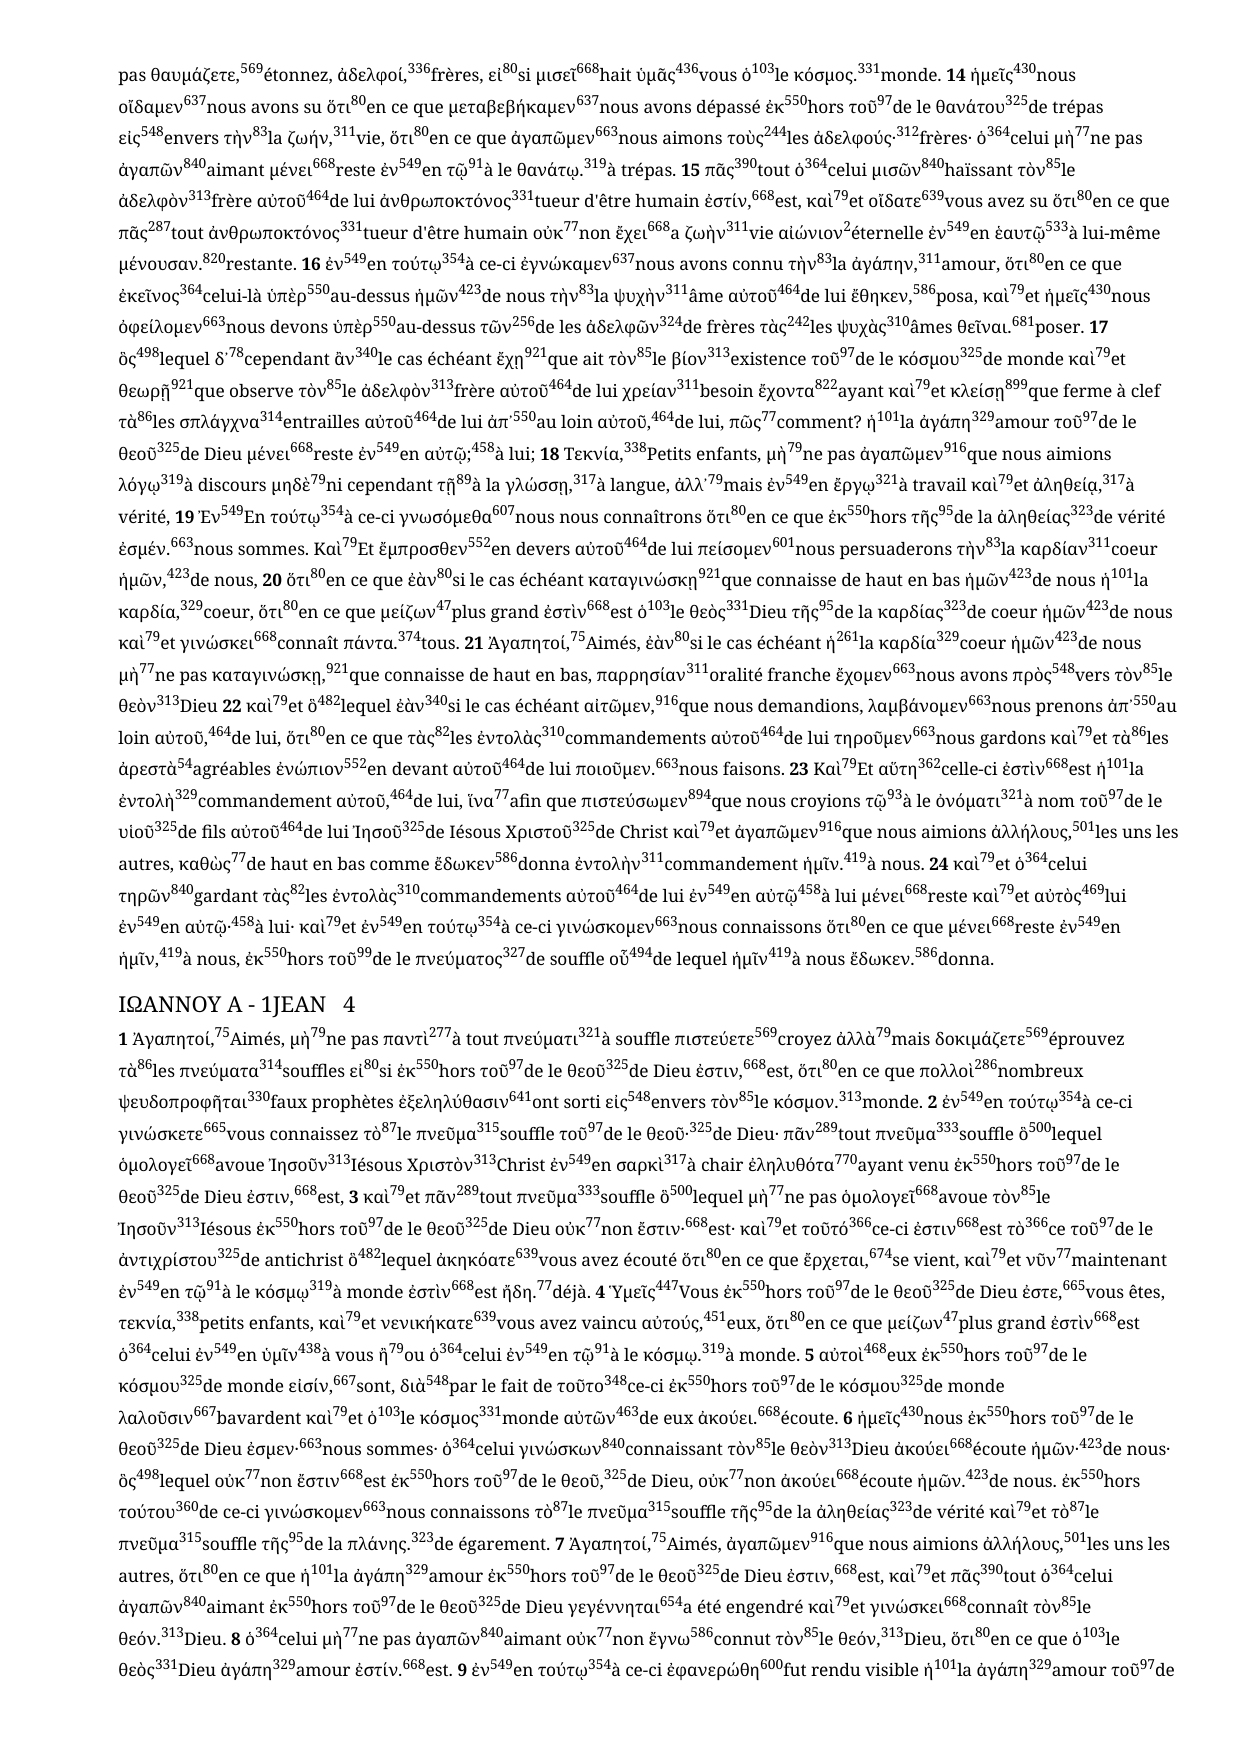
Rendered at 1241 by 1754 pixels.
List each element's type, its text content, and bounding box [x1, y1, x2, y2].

text ΙΩΑΝΝΟΥ Α - 1JEAN 4 [118, 989, 1181, 1019]
text 1 Ἴδετε553Voyez ποταπὴν160de quelle ἀγάπην311amour δέδωκεν642a donné ἡμῖν419à nous ὁ103le πατήρ,331père, ἵνα80afin que τέκνα314enfants θεοῦ325de Dieu κληθῶμεν,906que nous soyons appelé, καὶ79et ἐσμέν.663nous sommes. διὰ548par le fait de τοῦτο348ce-ci ὁ103le κόσμος331monde οὐ77non γινώσκει668connaît ἡμᾶς,416nous, ὅτι80en ce que οὐκ77non ἔγνω586connut αὐτόν.452lui. 2 ἀγαπητοὶ75aimés νῦν77maintenant τέκνα332enfants θεοῦ325de Dieu ἐσμεν,663nous sommes, καὶ79et οὔπω77non encore ἐφανερώθη600fut rendu visible τί412quel ἐσόμεθα.607nous nous serons. οἴδαμεν637nous avons su ὅτι80en ce que ἐὰν80si le cas échéant φανερωθῇ,911que soit rendu visible, ὅμοιοι46semblables αὐτῷ458à lui ἐσόμεθα,607nous nous serons, ὅτι80en ce que ὀψόμεθα607nous nous verrons αὐτόν,452lui, καθώς77de haut en bas comme ἐστιν.668est. 3 καὶ79et πᾶς390tout ὁ364celui ἔχων840ayant τὴν83la ἐλπίδα311espérance ταύτην136celle-ci ἐπ᾽549sur αὐτῷ458à lui ἁγνίζει668consacre ἑαυτόν,528lui-même, καθὼς77de haut en bas comme ἐκεῖνος364celui-là ἁγνός47consacré ἐστιν.668est. 4 Πᾶς390Tout ὁ364celui ποιῶν840faisant τὴν83la ἁμαρτίαν311faute καὶ77aussi τὴν83la ἀνομίαν311illégalité ποιεῖ,668fait, καὶ79et ἡ101la ἁμαρτία329faute ἐστὶν668est ἡ101la ἀνομία.329illégalité. 5 καὶ79et οἴδατε639vous avez su ὅτι80en ce que ἐκεῖνος364celui-là ἐφανερώθη,600fut rendu visible, ἵνα80afin que τὰς82les ἁμαρτίας310fautes ἄρῃ,899que lève, καὶ79et ἁμαρτία329faute ἐν549en αὐτῷ458à lui οὐκ77non ἔστιν.668est. 6 πᾶς287tout ὁ364celui ἐν549en αὐτῷ458à lui μένων840restant οὐχ77non ἁμαρτάνει·668faute· πᾶς390tout ὁ364celui ἁμαρτάνων840fautant οὐχ77non ἑώρακεν642a vu αὐτὸν452lui οὐδὲ79non cependant ἔγνωκεν642a connu αὐτόν.452lui. 7 Τεκνία,338Petits enfants, μηδεὶς390pas un πλανάτω572égare ὑμᾶς·436vous· ὁ364celui ποιῶν840faisant τὴν83la δικαιοσύνην311justice δίκαιός47juste ἐστιν,668est, καθὼς77de haut en bas comme ἐκεῖνος364celui-là δίκαιός47juste ἐστιν·668est· 8 ὁ364celui ποιῶν840faisant τὴν83la ἁμαρτίαν311faute ἐκ550hors τοῦ97de le διαβόλου65de diable ἐστίν,668est, ὅτι80en ce que ἀπ᾽550au loin ἀρχῆς323de origine ὁ103le διάβολος71diable ἁμαρτάνει.668faute. εἰς548envers τοῦτο348ce-ci ἐφανερώθη600fut rendu visible ὁ103le υἱὸς331fils τοῦ97de le θεοῦ,325de Dieu, ἵνα80afin que λύσῃ899que délie τὰ86les ἔργα314travaux τοῦ97de le διαβόλου.65de diable. 9 Πᾶς390Tout ὁ364celui γεγεννημένος813ayant été engendré ἐκ550hors τοῦ97de le θεοῦ325de Dieu ἁμαρτίαν311faute οὐ77non ποιεῖ,668fait, ὅτι80en ce que σπέρμα333semence αὐτοῦ464de lui ἐν549en αὐτῷ458à lui μένει,668reste, καὶ79et οὐ77non δύναται674se peut ἁμαρτάνειν,689fauter, ὅτι80en ce que ἐκ550hors τοῦ97de le θεοῦ325de Dieu γεγέννηται.654a été engendré. 10 ἐν549en τούτῳ354à ce-ci φανερά48visibles ἐστιν668est τὰ104les τέκνα332enfants τοῦ97de le θεοῦ325de Dieu καὶ79et τὰ104les τέκνα332enfants τοῦ97de le διαβόλου·65de diable· πᾶς287tout ὁ364celui μὴ77ne pas ποιῶν840faisant δικαιοσύνην311justice οὐκ77non ἔστιν668est ἐκ550hors τοῦ97de le θεοῦ325de Dieu καὶ79et ὁ364celui μὴ77ne pas ἀγαπῶν840aimant τὸν85le ἀδελφὸν313frère αὐτοῦ.464de lui. 11 Ὅτι80En ce que αὕτη362celle-ci ἐστὶν668est ἡ101la ἀγγελία329message ἣν478laquelle ἠκούσατε583vous écoutâtes ἀπ᾽550au loin ἀρχῆς,323de origine, ἵνα77afin que ἀγαπῶμεν916que nous aimions ἀλλήλους,501les uns les autres, 12 οὐ77non καθὼς77de haut en bas comme Κάϊν331Kain ἐκ550hors τοῦ97de le πονηροῦ65de méchant ἦν625était καὶ79et ἔσφαξεν586égorgea τὸν85le ἀδελφὸν313frère αὐτοῦ·464de lui· καὶ79et χάριν552en grâce de τίνος407de quel ἔσφαξεν586égorgea αὐτόν;452lui; ὅτι80en ce que τὰ104les ἔργα332travaux αὐτοῦ464de lui πονηρὰ48méchants ἦν,625était, τὰ365ces δὲ78cependant τοῦ97de le ἀδελφοῦ325de frère αὐτοῦ464de lui δίκαια.48justes. 13 Μὴ77Ne pas θαυμάζετε,569étonnez, ἀδελφοί,336frères, εἰ80si μισεῖ668hait ὑμᾶς436vous ὁ103le κόσμος.331monde. 14 ἡμεῖς430nous οἴδαμεν637nous avons su ὅτι80en ce que μεταβεβήκαμεν637nous avons dépassé ἐκ550hors τοῦ97de le θανάτου325de trépas εἰς548envers τὴν83la ζωήν,311vie, ὅτι80en ce que ἀγαπῶμεν663nous aimons τοὺς244les ἀδελφούς·312frères· ὁ364celui μὴ77ne pas ἀγαπῶν840aimant μένει668reste ἐν549en τῷ91à le θανάτῳ.319à trépas. 15 πᾶς390tout ὁ364celui μισῶν840haïssant τὸν85le ἀδελφὸν313frère αὐτοῦ464de lui ἀνθρωποκτόνος331tueur d'être humain ἐστίν,668est, καὶ79et οἴδατε639vous avez su ὅτι80en ce que πᾶς287tout ἀνθρωποκτόνος331tueur d'être humain οὐκ77non ἔχει668a ζωὴν311vie αἰώνιον2éternelle ἐν549en ἑαυτῷ533à lui-même μένουσαν.820restante. 16 ἐν549en τούτῳ354à ce-ci ἐγνώκαμεν637nous avons connu τὴν83la ἀγάπην,311amour, ὅτι80en ce que ἐκεῖνος364celui-là ὑπὲρ550au-dessus ἡμῶν423de nous τὴν83la ψυχὴν311âme αὐτοῦ464de lui ἔθηκεν,586posa, καὶ79et ἡμεῖς430nous ὀφείλομεν663nous devons ὑπὲρ550au-dessus τῶν256de les ἀδελφῶν324de frères τὰς242les ψυχὰς310âmes θεῖναι.681poser. 17 ὃς498lequel δ᾽78cependant ἂν340le cas échéant ἔχῃ921que ait τὸν85le βίον313existence τοῦ97de le κόσμου325de monde καὶ79et θεωρῇ921que observe τὸν85le ἀδελφὸν313frère αὐτοῦ464de lui χρείαν311besoin ἔχοντα822ayant καὶ79et κλείσῃ899que ferme à clef τὰ86les σπλάγχνα314entrailles αὐτοῦ464de lui ἀπ᾽550au loin αὐτοῦ,464de lui, πῶς77comment? ἡ101la ἀγάπη329amour τοῦ97de le θεοῦ325de Dieu μένει668reste ἐν549en αὐτῷ;458à lui; 18 Τεκνία,338Petits enfants, μὴ79ne pas ἀγαπῶμεν916que nous aimions λόγῳ319à discours μηδὲ79ni cependant τῇ89à la γλώσσῃ,317à langue, ἀλλ᾽79mais ἐν549en ἔργῳ321à travail καὶ79et ἀληθείᾳ,317à vérité, 19 Ἐν549En τούτῳ354à ce-ci γνωσόμεθα607nous nous connaîtrons ὅτι80en ce que ἐκ550hors τῆς95de la ἀληθείας323de vérité ἐσμέν.663nous sommes. Καὶ79Et ἔμπροσθεν552en devers αὐτοῦ464de lui πείσομεν601nous persuaderons τὴν83la καρδίαν311coeur ἡμῶν,423de nous, 20 ὅτι80en ce que ἐὰν80si le cas échéant καταγινώσκῃ921que connaisse de haut en bas ἡμῶν423de nous ἡ101la καρδία,329coeur, ὅτι80en ce que μείζων47plus grand ἐστὶν668est ὁ103le θεὸς331Dieu τῆς95de la καρδίας323de coeur ἡμῶν423de nous καὶ79et γινώσκει668connaît πάντα.374tous. 21 Ἀγαπητοί,75Aimés, ἐὰν80si le cas échéant ἡ261la καρδία329coeur ἡμῶν423de nous μὴ77ne pas καταγινώσκῃ,921que connaisse de haut en bas, παρρησίαν311oralité franche ἔχομεν663nous avons πρὸς548vers τὸν85le θεὸν313Dieu 22 καὶ79et ὃ482lequel ἐὰν340si le cas échéant αἰτῶμεν,916que nous demandions, λαμβάνομεν663nous prenons ἀπ᾽550au loin αὐτοῦ,464de lui, ὅτι80en ce que τὰς82les ἐντολὰς310commandements αὐτοῦ464de lui τηροῦμεν663nous gardons καὶ79et τὰ86les ἀρεστὰ54agréables ἐνώπιον552en devant αὐτοῦ464de lui ποιοῦμεν.663nous faisons. 23 Καὶ79Et αὕτη362celle-ci ἐστὶν668est ἡ101la ἐντολὴ329commandement αὐτοῦ,464de lui, ἵνα77afin que πιστεύσωμεν894que nous croyions τῷ93à le ὀνόματι321à nom τοῦ97de le υἱοῦ325de fils αὐτοῦ464de lui Ἰησοῦ325de Iésous Χριστοῦ325de Christ καὶ79et ἀγαπῶμεν916que nous aimions ἀλλήλους,501les uns les autres, καθὼς77de haut en bas comme ἔδωκεν586donna ἐντολὴν311commandement ἡμῖν.419à nous. 24 καὶ79et ὁ364celui τηρῶν840gardant τὰς82les ἐντολὰς310commandements αὐτοῦ464de lui ἐν549en αὐτῷ458à lui μένει668reste καὶ79et αὐτὸς469lui ἐν549en αὐτῷ·458à lui· καὶ79et ἐν549en τούτῳ354à ce-ci γινώσκομεν663nous connaissons ὅτι80en ce que μένει668reste ἐν549en ἡμῖν,419à nous, ἐκ550hors τοῦ99de le πνεύματος327de souffle οὗ494de lequel ἡμῖν419à nous ἔδωκεν.586donna. [118, 59, 1181, 970]
text 1 Ἀγαπητοί,75Aimés, μὴ79ne pas παντὶ277à tout πνεύματι321à souffle πιστεύετε569croyez ἀλλὰ79mais δοκιμάζετε569éprouvez τὰ86les πνεύματα314souffles εἰ80si ἐκ550hors τοῦ97de le θεοῦ325de Dieu ἐστιν,668est, ὅτι80en ce que πολλοὶ286nombreux ψευδοπροφῆται330faux prophètes ἐξεληλύθασιν641ont sorti εἰς548envers τὸν85le κόσμον.313monde. 2 ἐν549en τούτῳ354à ce-ci γινώσκετε665vous connaissez τὸ87le πνεῦμα315souffle τοῦ97de le θεοῦ·325de Dieu· πᾶν289tout πνεῦμα333souffle ὃ500lequel ὁμολογεῖ668avoue Ἰησοῦν313Iésous Χριστὸν313Christ ἐν549en σαρκὶ317à chair ἐληλυθότα770ayant venu ἐκ550hors τοῦ97de le θεοῦ325de Dieu ἐστιν,668est, 3 καὶ79et πᾶν289tout πνεῦμα333souffle ὃ500lequel μὴ77ne pas ὁμολογεῖ668avoue τὸν85le Ἰησοῦν313Iésous ἐκ550hors τοῦ97de le θεοῦ325de Dieu οὐκ77non ἔστιν·668est· καὶ79et τοῦτό366ce-ci ἐστιν668est τὸ366ce τοῦ97de le ἀντιχρίστου325de antichrist ὃ482lequel ἀκηκόατε639vous avez écouté ὅτι80en ce que ἔρχεται,674se vient, καὶ79et νῦν77maintenant ἐν549en τῷ91à le κόσμῳ319à monde ἐστὶν668est ἤδη.77déjà. 4 Ὑμεῖς447Vous ἐκ550hors τοῦ97de le θεοῦ325de Dieu ἐστε,665vous êtes, τεκνία,338petits enfants, καὶ79et νενικήκατε639vous avez vaincu αὐτούς,451eux, ὅτι80en ce que μείζων47plus grand ἐστὶν668est ὁ364celui ἐν549en ὑμῖν438à vous ἢ79ou ὁ364celui ἐν549en τῷ91à le κόσμῳ.319à monde. 5 αὐτοὶ468eux ἐκ550hors τοῦ97de le κόσμου325de monde εἰσίν,667sont, διὰ548par le fait de τοῦτο348ce-ci ἐκ550hors τοῦ97de le κόσμου325de monde λαλοῦσιν667bavardent καὶ79et ὁ103le κόσμος331monde αὐτῶν463de eux ἀκούει.668écoute. 6 ἡμεῖς430nous ἐκ550hors τοῦ97de le θεοῦ325de Dieu ἐσμεν·663nous sommes· ὁ364celui γινώσκων840connaissant τὸν85le θεὸν313Dieu ἀκούει668écoute ἡμῶν·423de nous· ὃς498lequel οὐκ77non ἔστιν668est ἐκ550hors τοῦ97de le θεοῦ,325de Dieu, οὐκ77non ἀκούει668écoute ἡμῶν.423de nous. ἐκ550hors τούτου360de ce-ci γινώσκομεν663nous connaissons τὸ87le πνεῦμα315souffle τῆς95de la ἀληθείας323de vérité καὶ79et τὸ87le πνεῦμα315souffle τῆς95de la πλάνης.323de égarement. 7 Ἀγαπητοί,75Aimés, ἀγαπῶμεν916que nous aimions ἀλλήλους,501les uns les autres, ὅτι80en ce que ἡ101la ἀγάπη329amour ἐκ550hors τοῦ97de le θεοῦ325de Dieu ἐστιν,668est, καὶ79et πᾶς390tout ὁ364celui ἀγαπῶν840aimant ἐκ550hors τοῦ97de le θεοῦ325de Dieu γεγέννηται654a été engendré καὶ79et γινώσκει668connaît τὸν85le θεόν.313Dieu. 8 ὁ364celui μὴ77ne pas ἀγαπῶν840aimant οὐκ77non ἔγνω586connut τὸν85le θεόν,313Dieu, ὅτι80en ce que ὁ103le θεὸς331Dieu ἀγάπη329amour ἐστίν.668est. 9 ἐν549en τούτῳ354à ce-ci ἐφανερώθη600fut rendu visible ἡ101la ἀγάπη329amour τοῦ97de le θεοῦ325de Dieu ἐν549en ἡμῖν,419à nous, ὅτι80en ce que τὸν85le υἱὸν313fils αὐτοῦ464de lui τὸν85le μονογενῆ4monogène ἀπέσταλκεν642a envoyé ὁ103le θεὸς331Dieu εἰς548envers τὸν85le κόσμον,313monde, ἵνα80afin que ζήσωμεν894que nous vivions δι᾽550par αὐτοῦ.464de lui. 10 ἐν549en τούτῳ354à ce-ci ἐστὶν668est ἡ101la ἀγάπη,329amour, οὐχ77non ὅτι80en ce que ἡμεῖς430nous ἠγαπήκαμεν637nous avons aimé τὸν85le θεόν,313Dieu, ἀλλ᾽79mais ὅτι80en ce que αὐτὸς469lui ἠγάπησεν586aima ἡμᾶς416nous καὶ79et ἀπέστειλεν586envoya τὸν85le υἱὸν313fils αὐτοῦ464de lui ἱλασμὸν313propitiation περὶ550autour τῶν94de les ἁμαρτιῶν322de fautes ἡμῶν.423de nous. 11 Ἀγαπητοί,75Aimés, εἰ80si οὕτως77ainsi ὁ103le θεὸς331Dieu ἠγάπησεν586aima ἡμᾶς,416nous, καὶ77aussi ἡμεῖς430nous ὀφείλομεν663nous devons ἀλλήλους501les uns les autres ἀγαπᾶν.689aimer. 12 θεὸν313Dieu οὐδεὶς390aucun πώποτε77jamais à un moment τεθέαται.648s'a contemplé. ἐὰν80si le cas échéant ἀγαπῶμεν916que nous aimions ἀλλήλους,501les uns les autres, ὁ103le θεὸς331Dieu ἐν549en ἡμῖν419à nous μένει668reste καὶ79et ἡ101la ἀγάπη329amour αὐτοῦ464de lui τετελειωμένη811ayante étée perfectionnée ἐν549en ἡμῖν419à nous ἐστίν.668est. 13 Ἐν549En τούτῳ354à ce-ci γινώσκομεν663nous connaissons ὅτι80en ce que ἐν549en αὐτῷ458à lui μένομεν663nous restons καὶ79et αὐτὸς469lui ἐν549en ἡμῖν,419à nous, ὅτι80en ce que ἐκ550hors τοῦ99de le πνεύματος327de souffle αὐτοῦ464de lui δέδωκεν642a donné ἡμῖν.419à nous. 14 καὶ79et ἡμεῖς430nous τεθεάμεθα643nous nous avons contemplé καὶ79et μαρτυροῦμεν663nous témoignons ὅτι80en ce que ὁ103le πατὴρ331père ἀπέσταλκεν642a envoyé τὸν85le υἱὸν313fils σωτῆρα313sauveur τοῦ97de le κόσμου.325de monde. 15 ὃς498lequel ἐὰν340si le cas échéant ὁμολογήσῃ899que avoue ὅτι80en ce que Ἰησοῦς331Iésous ἐστιν668est ὁ103le υἱὸς331fils τοῦ97de le θεοῦ,325de Dieu, ὁ103le θεὸς331Dieu ἐν549en αὐτῷ458à lui μένει668reste καὶ79et αὐτὸς469lui ἐν549en τῷ91à le θεῷ.319à Dieu. 16 καὶ79et ἡμεῖς430nous ἐγνώκαμεν637nous avons connu καὶ79et πεπιστεύκαμεν637nous avons cru τὴν83la ἀγάπην311amour ἣν478laquelle ἔχει668a ὁ103le θεὸς331Dieu ἐν549en ἡμῖν.419à nous. Ὁ103Le θεὸς331Dieu ἀγάπη329amour ἐστίν,668est, καὶ79et ὁ364celui μένων840restant ἐν549en τῇ89à la ἀγάπῃ317à amour ἐν549en τῷ91à le θεῷ319à Dieu μένει,668reste, καὶ79et ὁ103le θεὸς331Dieu ἐν549en αὐτῷ458à lui μένει.668reste. 17 ἐν549en τούτῳ354à ce-ci τετελείωται654a été perfectionné ἡ101la ἀγάπη329amour μεθ᾽550avec ἡμῶν,423de nous, ἵνα80afin que παρρησίαν311oralité franche ἔχωμεν916que nous ayons ἐν549en τῇ89à la ἡμέρᾳ317à journée τῆς95de la κρίσεως,323de jugement, ὅτι80en ce que καθὼς77de haut en bas comme ἐκεῖνός364celui-là ἐστιν,668est, καὶ77aussi ἡμεῖς430nous ἐσμεν663nous sommes ἐν549en τῷ91à le κόσμῳ319à monde τούτῳ.144à celui-ci. 18 φόβος331effroi οὐκ77non ἔστιν668est ἐν549en τῇ89à la ἀγάπῃ,317à amour, ἀλλ᾽79mais ἡ101la τελεία20parfaite ἀγάπη329amour ἔξω77au-dehors βάλλει668jette τὸν85le φόβον,313effroi, ὅτι80en ce que ὁ103le φόβος331effroi κόλασιν311correction ἔχει,668a, ὁ364celui δὲ78cependant φοβούμενος867se effrayant οὐ77non τετελείωται654a été perfectionné ἐν549en τῇ89à la ἀγάπῃ.317à amour. 19 ἡμεῖς430nous ἀγαπῶμεν,663nous aimons, ὅτι80en ce que αὐτὸς469lui πρῶτος71premier ἠγάπησεν586aima ἡμᾶς.416nous. 20 ἐάν80si le cas échéant τις390un quelconque εἴπῃ899que dise ὅτι80en ce que ἀγαπῶ664j'aime τὸν85le θεὸν313Dieu καὶ79et τὸν85le ἀδελφὸν313frère αὐτοῦ464de lui μισῇ,921que haïsse, ψεύστης331menteur ἐστίν·668est· ὁ364celui γὰρ79car μὴ77ne pas ἀγαπῶν840aimant τὸν85le ἀδελφὸν313frère αὐτοῦ464de lui ὃν480lequel ἑώρακεν,642a vu, τὸν85le θεὸν313Dieu ὃν480lequel οὐχ77non ἑώρακεν642a vu οὐ77non δύναται674se peut ἀγαπᾶν.689aimer. 21 καὶ79et ταύτην136celle-ci τὴν83la ἐντολὴν311commandement ἔχομεν663nous avons ἀπ᾽550au loin αὐτοῦ,464de lui, ἵνα77afin que ὁ364celui ἀγαπῶν840aimant τὸν85le θεὸν313Dieu ἀγαπᾷ921que aime καὶ77aussi τὸν85le ἀδελφὸν313frère αὐτοῦ.464de lui. [118, 1023, 1181, 1682]
